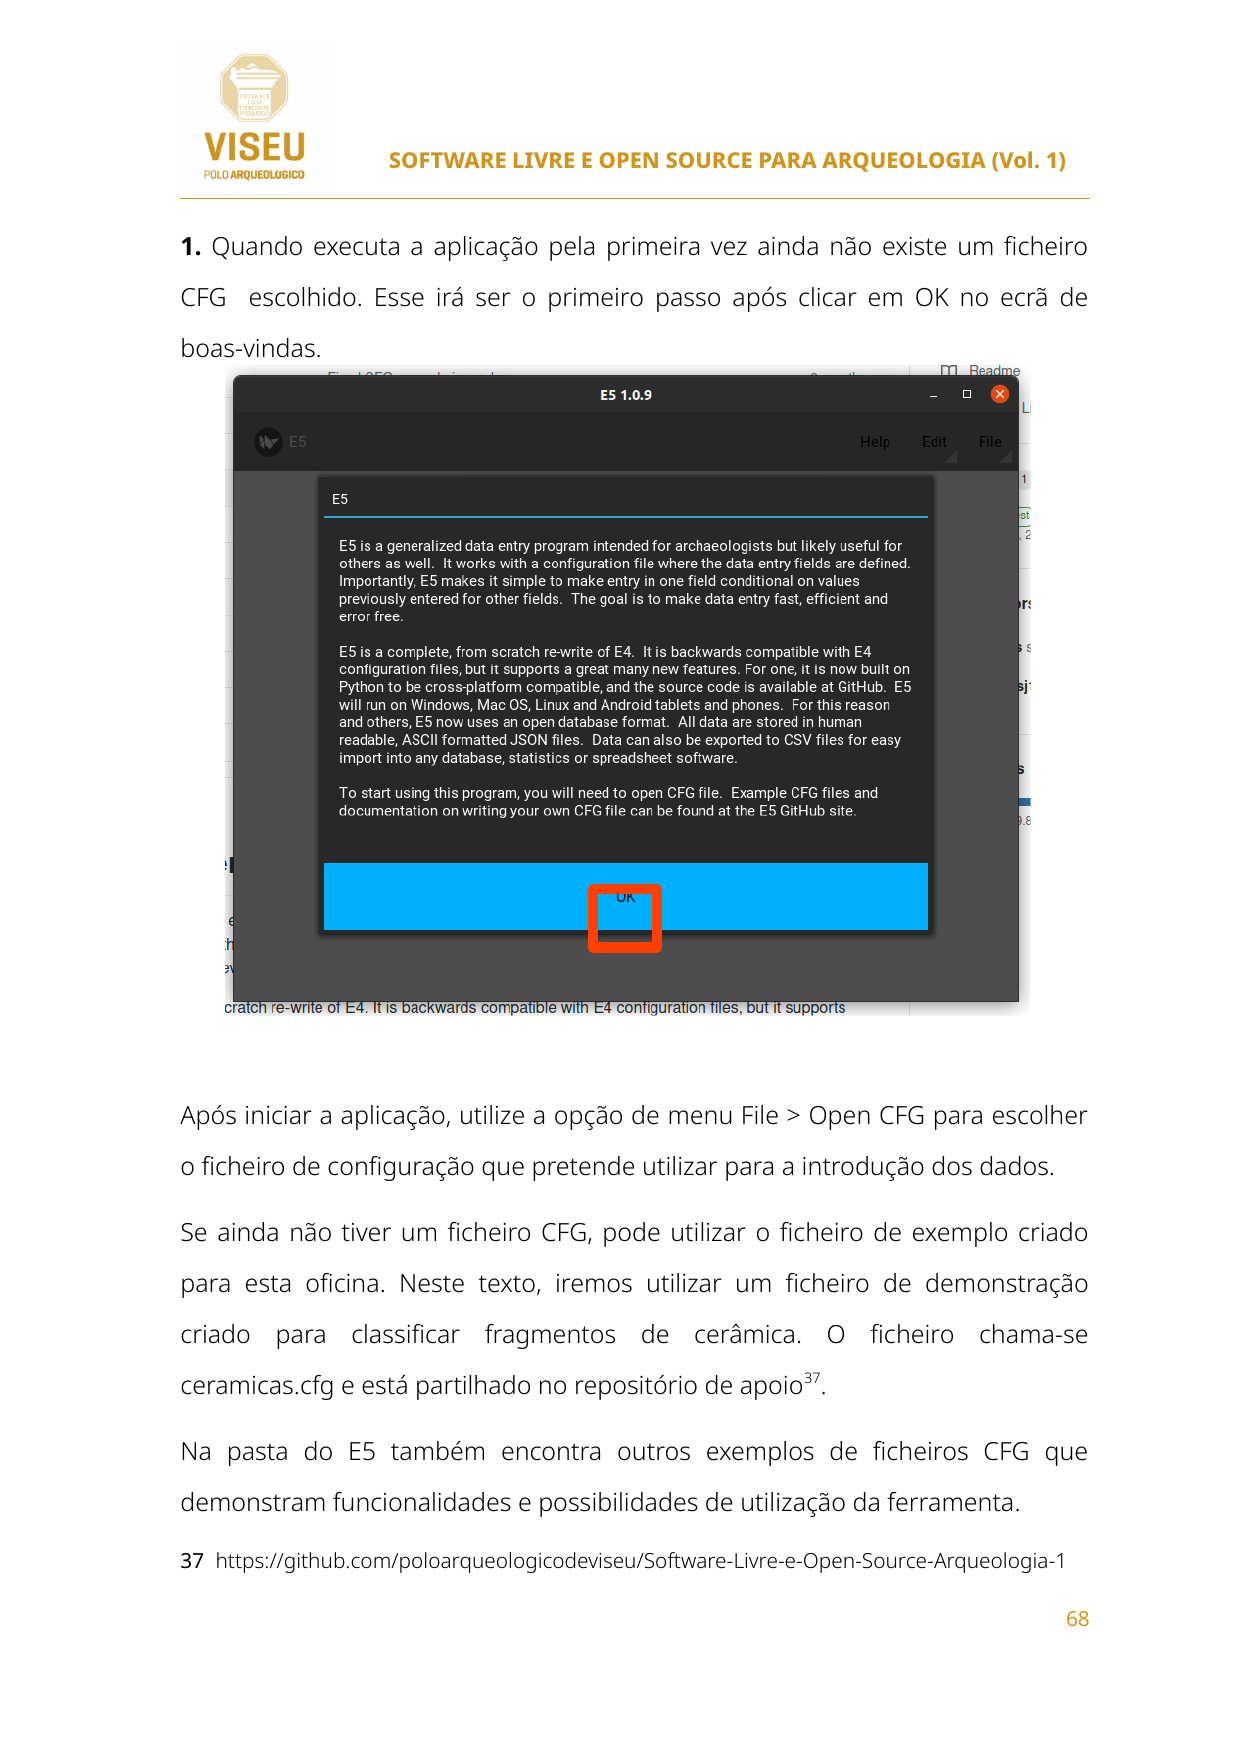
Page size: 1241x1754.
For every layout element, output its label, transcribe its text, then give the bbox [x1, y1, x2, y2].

picture [225, 365, 1031, 1016]
text Se ainda não tiver um ficheiro CFG, pode utilizar o ficheiro de exemplo criado para esta oficina. Neste texto, iremos utilizar um ficheiro de demonstração criado para classificar fragmentos de cerâmica. O ficheiro chama-se ceramicas.cfg e está partilhado no repositório de apoio. [180, 1214, 1090, 1402]
text https://github.com/poloarqueologicodeviseu/Software-Livre-e-Open-Source-Arqueologia-1 [180, 1547, 1090, 1575]
text Após iniciar a aplicação, utilize a opção de menu File > Open CFG para escolher o ficheiro de configuração que pretende utilizar para a introdução dos dados. [180, 1098, 1090, 1183]
text Na pasta do E5 também encontra outros exemplos de ficheiros CFG que demonstram funcionalidades e possibilidades de utilização da ferramenta. [180, 1433, 1090, 1518]
text 1. Quando executa a aplicação pela primeira vez ainda não existe um ficheiro CFG escolhido. Esse irá ser o primeiro passo após clicar em OK no ecrã de boas-vindas. [180, 228, 1090, 364]
